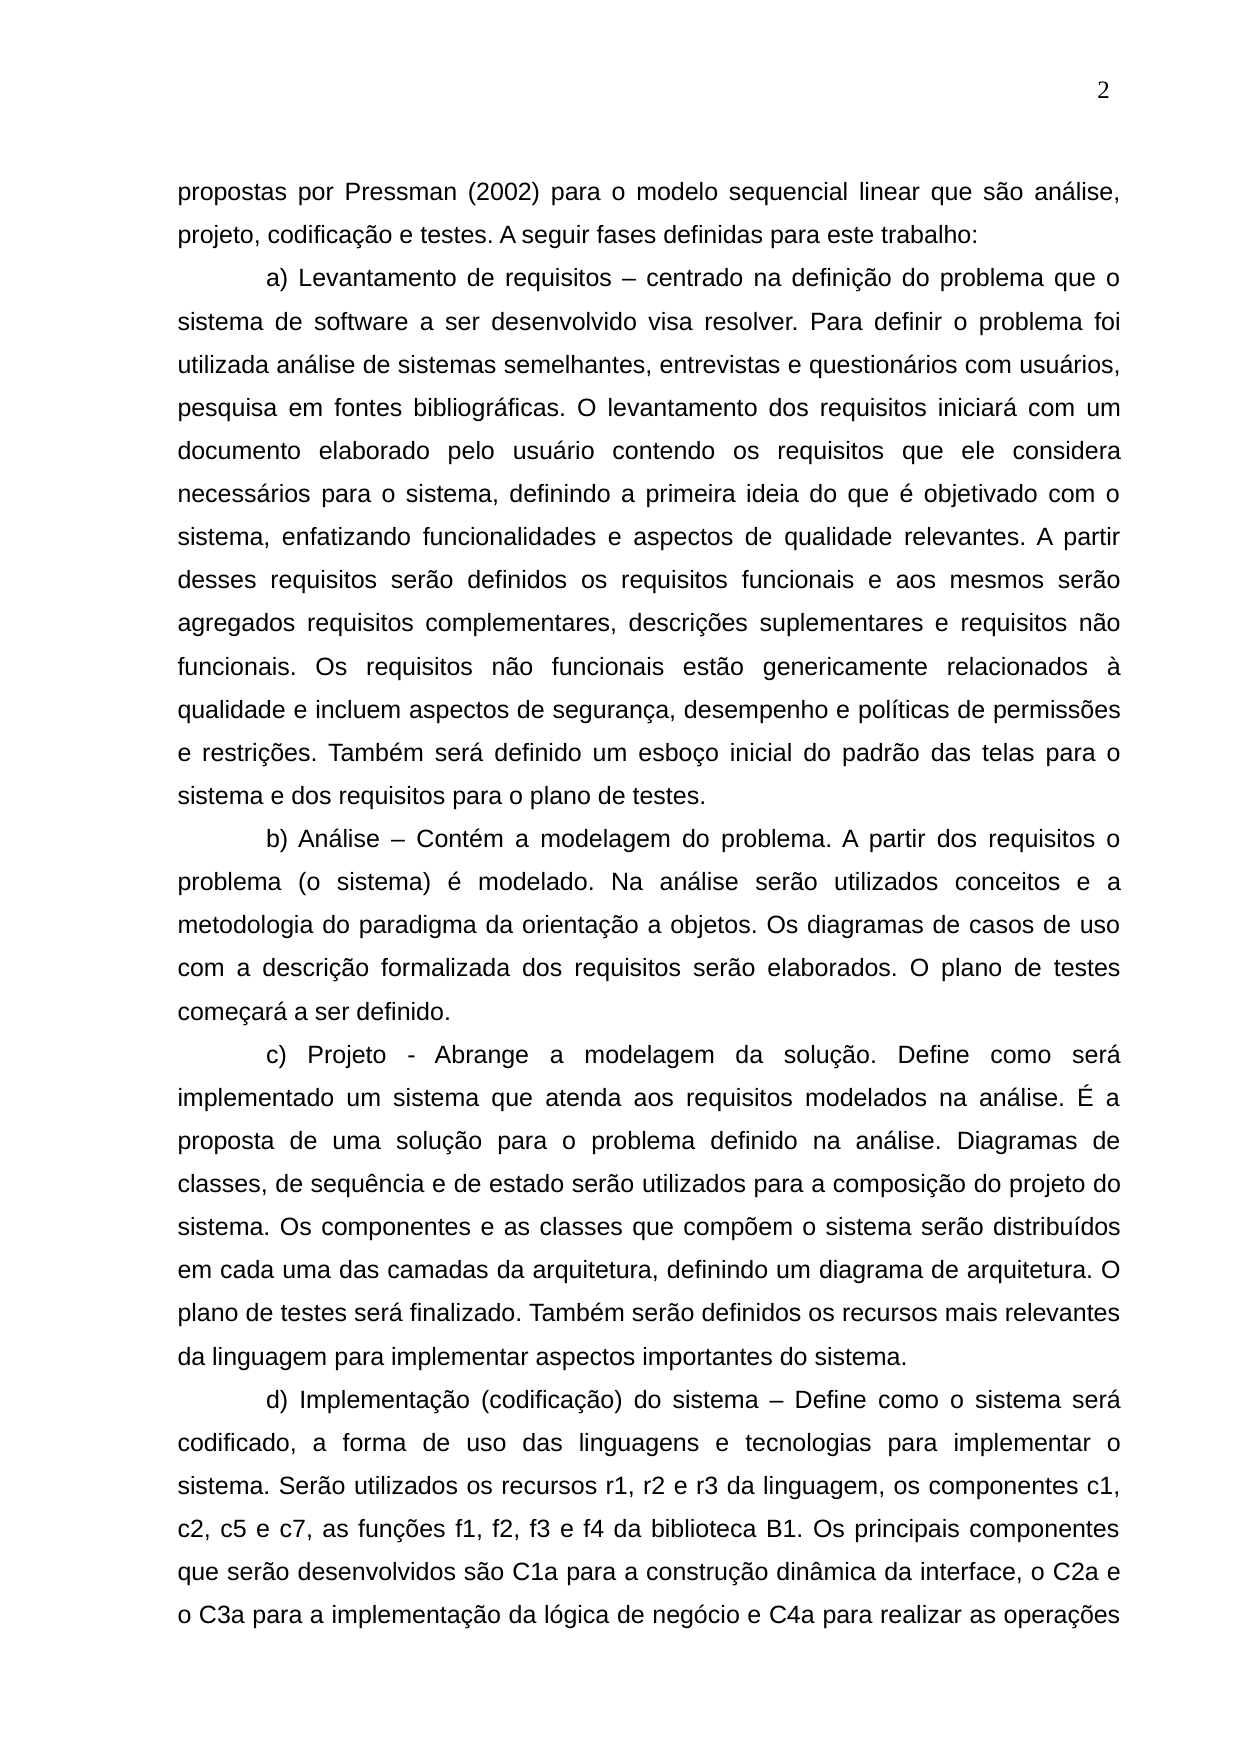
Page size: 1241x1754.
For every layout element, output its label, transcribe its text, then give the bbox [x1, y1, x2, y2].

text b) Análise – Contém a modelagem do problema. A partir dos requisitos o problema (o sistema) é modelado. Na análise serão utilizados conceitos e a metodologia do paradigma da orientação a objetos. Os diagramas de casos de uso com a descrição formalizada dos requisitos serão elaborados. O plano de testes começará a ser definido. [177, 824, 1122, 1025]
text c) Projeto - Abrange a modelagem da solução. Define como será implementado um sistema que atenda aos requisitos modelados na análise. É a proposta de uma solução para o problema definido na análise. Diagramas de classes, de sequência e de estado serão utilizados para a composição do projeto do sistema. Os componentes e as classes que compõem o sistema serão distribuídos em cada uma das camadas da arquitetura, definindo um diagrama de arquitetura. O plano de testes será finalizado. Também serão definidos os recursos mais relevantes da linguagem para implementar aspectos importantes do sistema. [177, 1040, 1122, 1370]
text a) Levantamento de requisitos – centrado na definição do problema que o sistema de software a ser desenvolvido visa resolver. Para definir o problema foi utilizada análise de sistemas semelhantes, entrevistas e questionários com usuários, pesquisa em fontes bibliográficas. O levantamento dos requisitos iniciará com um documento elaborado pelo usuário contendo os requisitos que ele considera necessários para o sistema, definindo a primeira ideia do que é objetivado com o sistema, enfatizando funcionalidades e aspectos de qualidade relevantes. A partir desses requisitos serão definidos os requisitos funcionais e aos mesmos serão agregados requisitos complementares, descrições suplementares e requisitos não funcionais. Os requisitos não funcionais estão genericamente relacionados à qualidade e incluem aspectos de segurança, desempenho e políticas de permissões e restrições. Também será definido um esboço inicial do padrão das telas para o sistema e dos requisitos para o plano de testes. [177, 263, 1122, 810]
text propostas por Pressman (2002) para o modelo sequencial linear que são análise, projeto, codificação e testes. A seguir fases definidas para este trabalho: [177, 177, 1122, 249]
text d) Implementação (codificação) do sistema – Define como o sistema será codificado, a forma de uso das linguagens e tecnologias para implementar o sistema. Serão utilizados os recursos r1, r2 e r3 da linguagem, os componentes c1, c2, c5 e c7, as funções f1, f2, f3 e f4 da biblioteca B1. Os principais componentes que serão desenvolvidos são C1a para a construção dinâmica da interface, o C2a e o C3a para a implementação da lógica de negócio e C4a para realizar as operações [177, 1385, 1122, 1629]
